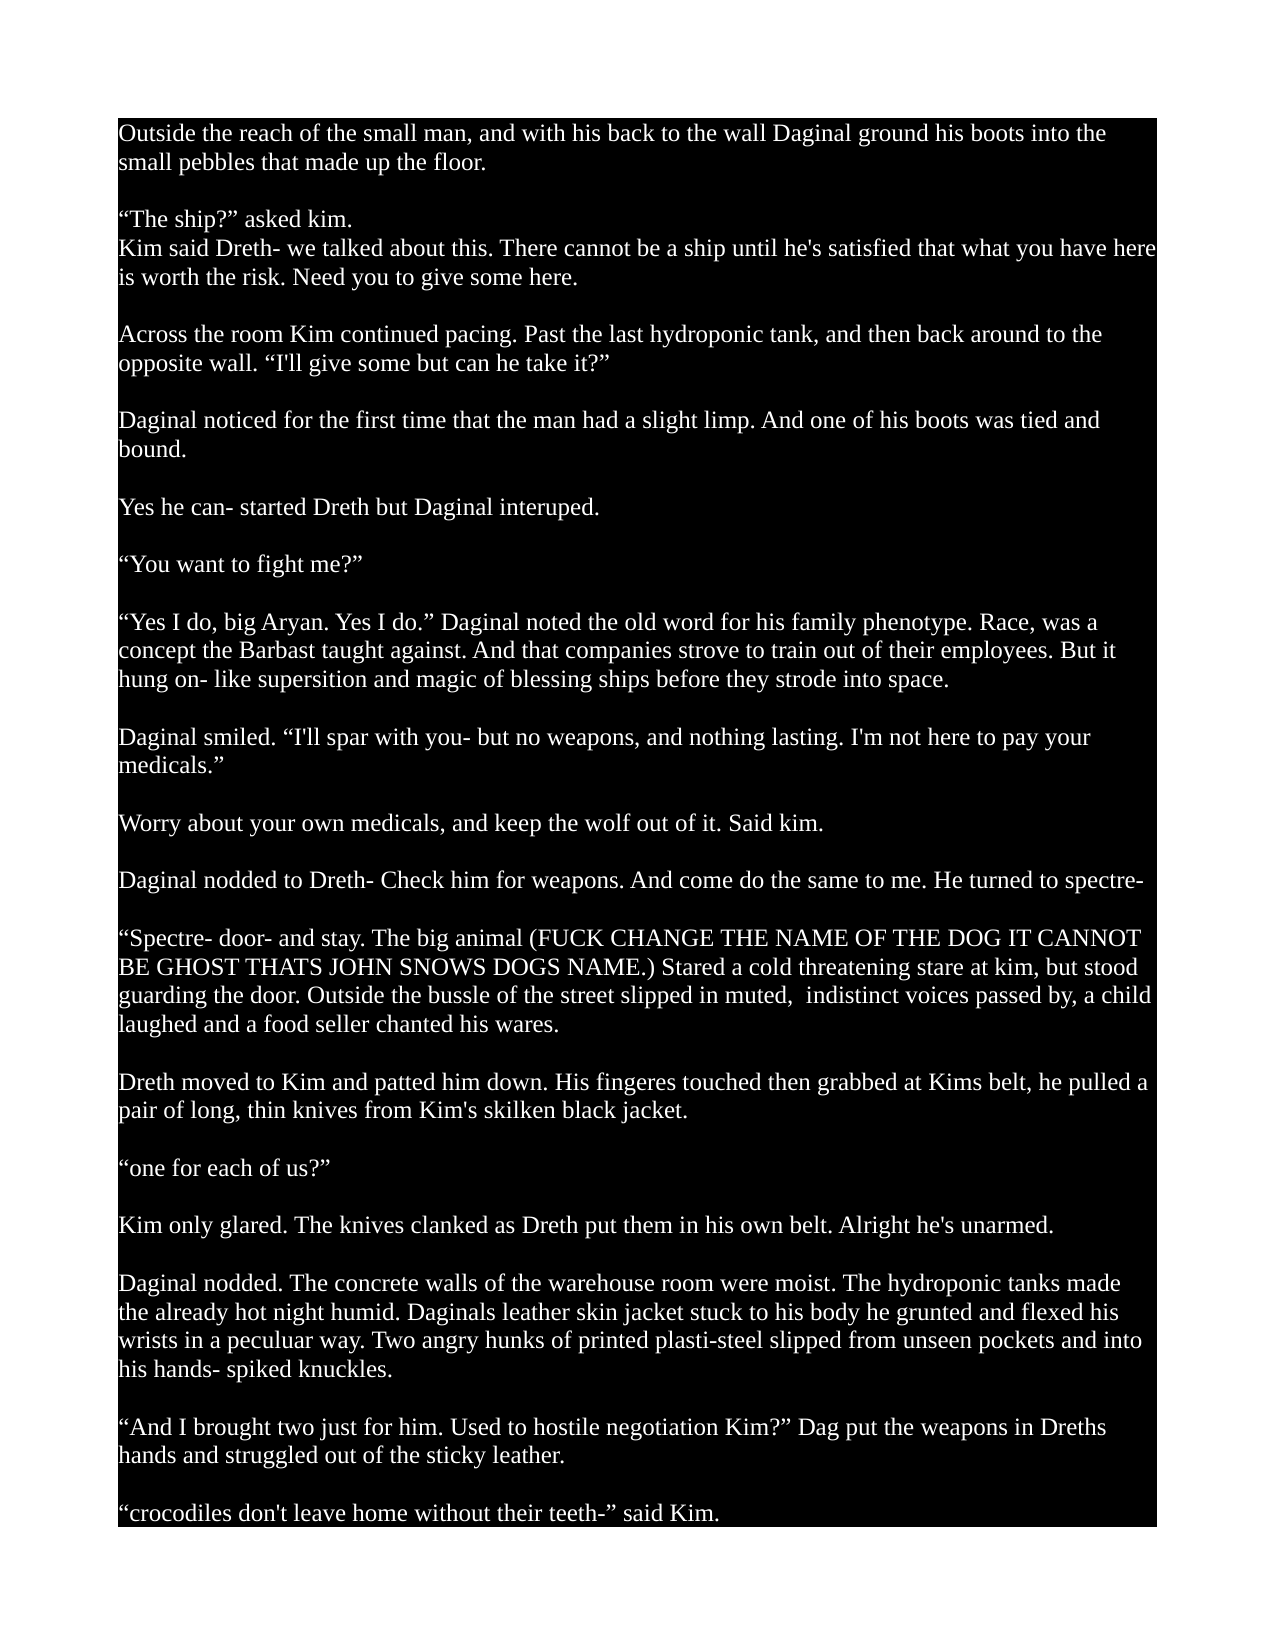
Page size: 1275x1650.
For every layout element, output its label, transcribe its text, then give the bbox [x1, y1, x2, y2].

text Outside the reach of the small man, and with his back to the wall Daginal ground his boots into the small pebbles that made up the floor. [118, 118, 1157, 176]
text Kim said Dreth- we talked about this. There cannot be a ship until he's satisfied that what you have here is worth the risk. Need you to give some here. [118, 233, 1157, 291]
text “And I brought two just for him. Used to hostile negotiation Kim?” Dag put the weapons in Dreths hands and struggled out of the sticky leather. “crocodiles don't leave home without their teeth-” said Kim. [118, 1412, 1157, 1527]
text Across the room Kim continued pacing. Past the last hydroponic tank, and then back around to the opposite wall. “I'll give some but can he take it?” Daginal noticed for the first time that the man had a slight limp. And one of his boots was tied and bound. [118, 319, 1157, 463]
text “The ship?” asked kim. [118, 204, 1157, 233]
text Daginal nodded to Dreth- Check him for weapons. And come do the same to me. He turned to spectre- [118, 866, 1157, 894]
text Worry about your own medicals, and keep the wolf out of it. Said kim. [118, 808, 1157, 837]
text “Spectre- door- and stay. The big animal (FUCK CHANGE THE NAME OF THE DOG IT CANNOT BE GHOST THATS JOHN SNOWS DOGS NAME.) Stared a cold threatening stare at kim, but stood guarding the door. Outside the bussle of the street slipped in muted, indistinct voices passed by, a child laughed and a food seller chanted his wares. Dreth moved to Kim and patted him down. His fingeres touched then grabbed at Kims belt, he pulled a pair of long, thin knives from Kim's skilken black jacket. “one for each of us?” Kim only glared. The knives clanked as Dreth put them in his own belt. Alright he's unarmed. Daginal nodded. The concrete walls of the warehouse room were moist. The hydroponic tanks made the already hot night humid. Daginals leather skin jacket stuck to his body he grunted and flexed his wrists in a peculuar way. Two angry hunks of printed plasti-steel slipped from unseen pockets and into his hands- spiked knuckles. [118, 894, 1157, 1412]
text Yes he can- started Dreth but Daginal interuped. “You want to fight me?” “Yes I do, big Aryan. Yes I do.” Daginal noted the old word for his family phenotype. Race, was a concept the Barbast taught against. And that companies strove to train out of their employees. But it hung on- like supersition and magic of blessing ships before they strode into space. Daginal smiled. “I'll spar with you- but no weapons, and nothing lasting. I'm not here to pay your medicals.” [118, 492, 1157, 779]
